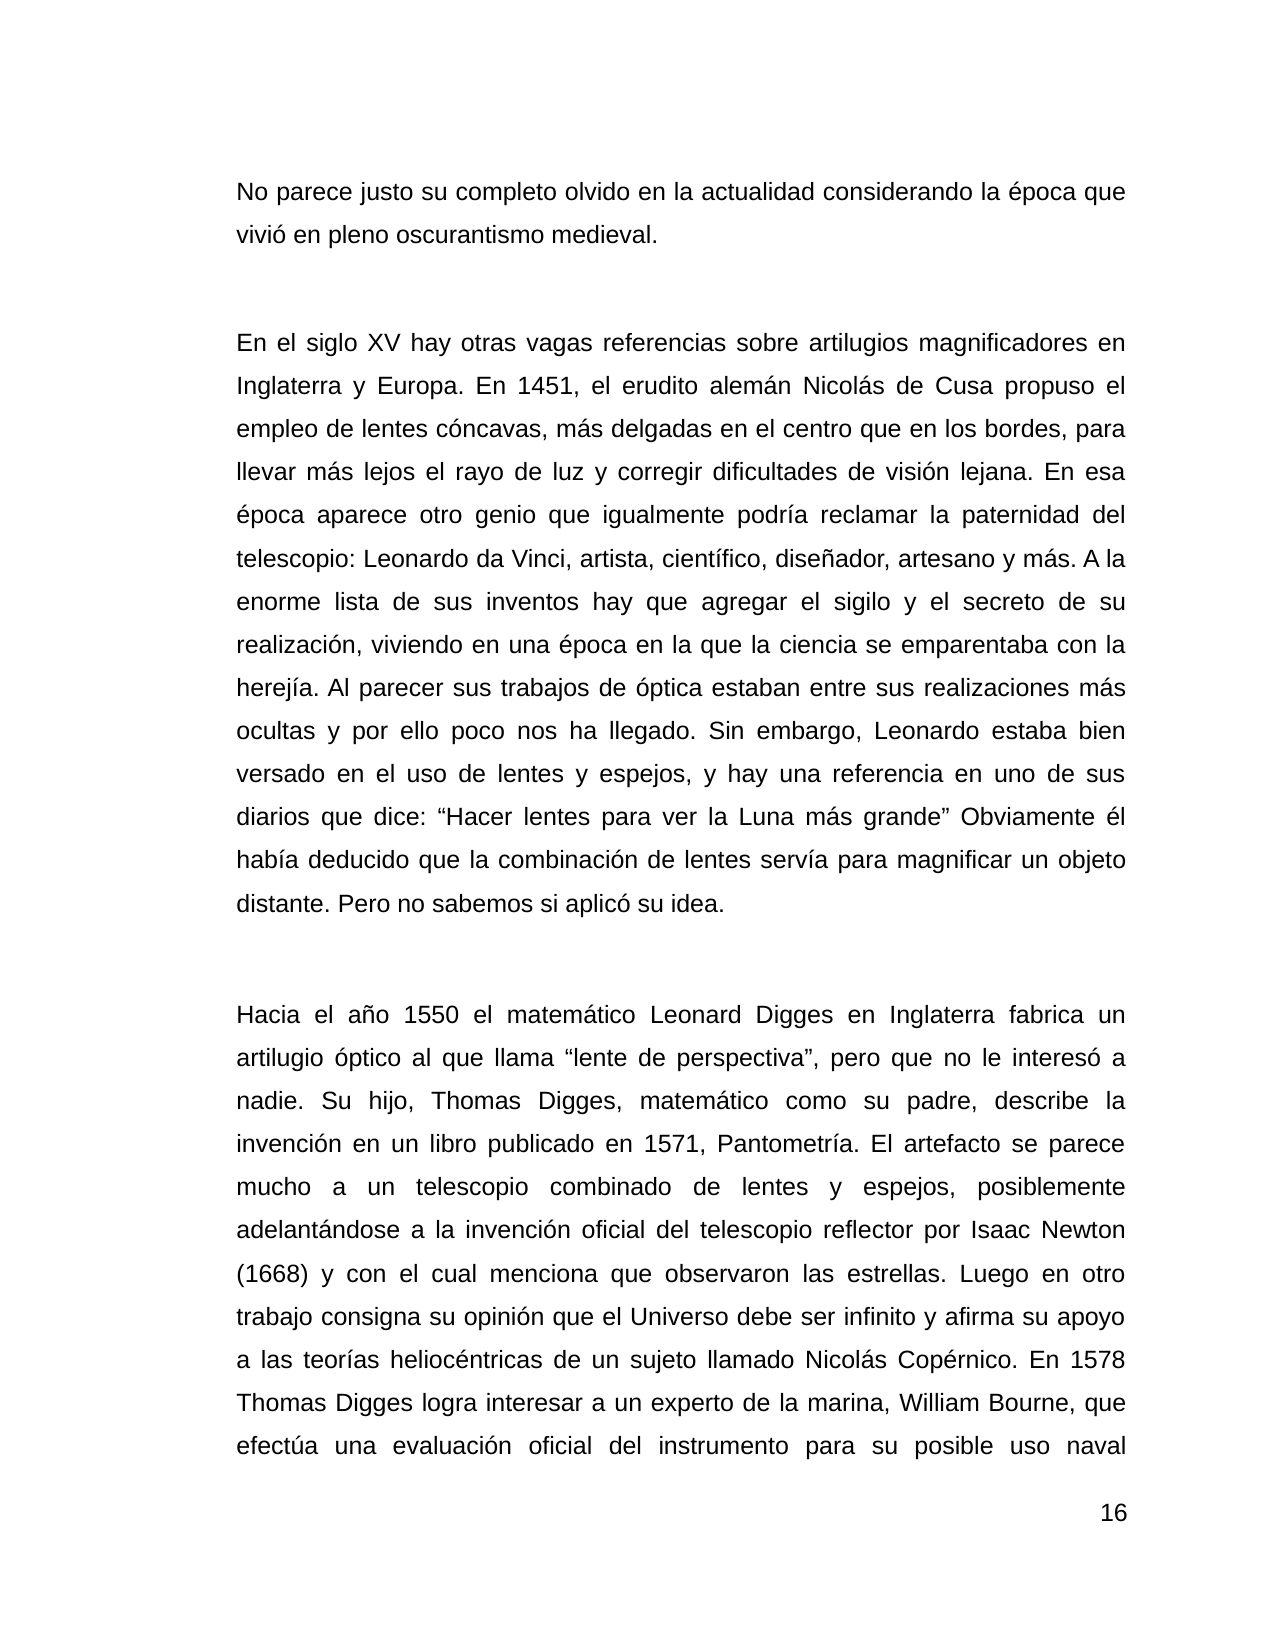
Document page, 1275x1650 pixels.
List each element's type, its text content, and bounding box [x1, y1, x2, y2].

text Hacia el año 1550 el matemático Leonard Digges en Inglaterra fabrica un artilugio óptico al que llama “lente de perspectiva”, pero que no le interesó a nadie. Su hijo, Thomas Digges, matemático como su padre, describe la invención en un libro publicado en 1571, Pantometría. El artefacto se parece mucho a un telescopio combinado de lentes y espejos, posiblemente adelantándose a la invención oficial del telescopio reflector por Isaac Newton (1668) y con el cual menciona que observaron las estrellas. Luego en otro trabajo consigna su opinión que el Universo debe ser infinito y afirma su apoyo a las teorías heliocéntricas de un sujeto llamado Nicolás Copérnico. En 1578 Thomas Digges logra interesar a un experto de la marina, William Bourne, que efectúa una evaluación oficial del instrumento para su posible uso naval [236, 1000, 1127, 1460]
text No parece justo su completo olvido en la actualidad considerando la época que vivió en pleno oscurantismo medieval. [236, 177, 1127, 249]
text En el siglo XV hay otras vagas referencias sobre artilugios magnificadores en Inglaterra y Europa. En 1451, el erudito alemán Nicolás de Cusa propuso el empleo de lentes cóncavas, más delgadas en el centro que en los bordes, para llevar más lejos el rayo de luz y corregir dificultades de visión lejana. En esa época aparece otro genio que igualmente podría reclamar la paternidad del telescopio: Leonardo da Vinci, artista, científico, diseñador, artesano y más. A la enorme lista de sus inventos hay que agregar el sigilo y el secreto de su realización, viviendo en una época en la que la ciencia se emparentaba con la herejía. Al parecer sus trabajos de óptica estaban entre sus realizaciones más ocultas y por ello poco nos ha llegado. Sin embargo, Leonardo estaba bien versado en el uso de lentes y espejos, y hay una referencia en uno de sus diarios que dice: “Hacer lentes para ver la Luna más grande” Obviamente él había deducido que la combinación de lentes servía para magnificar un objeto distante. Pero no sabemos si aplicó su idea. [236, 328, 1127, 917]
